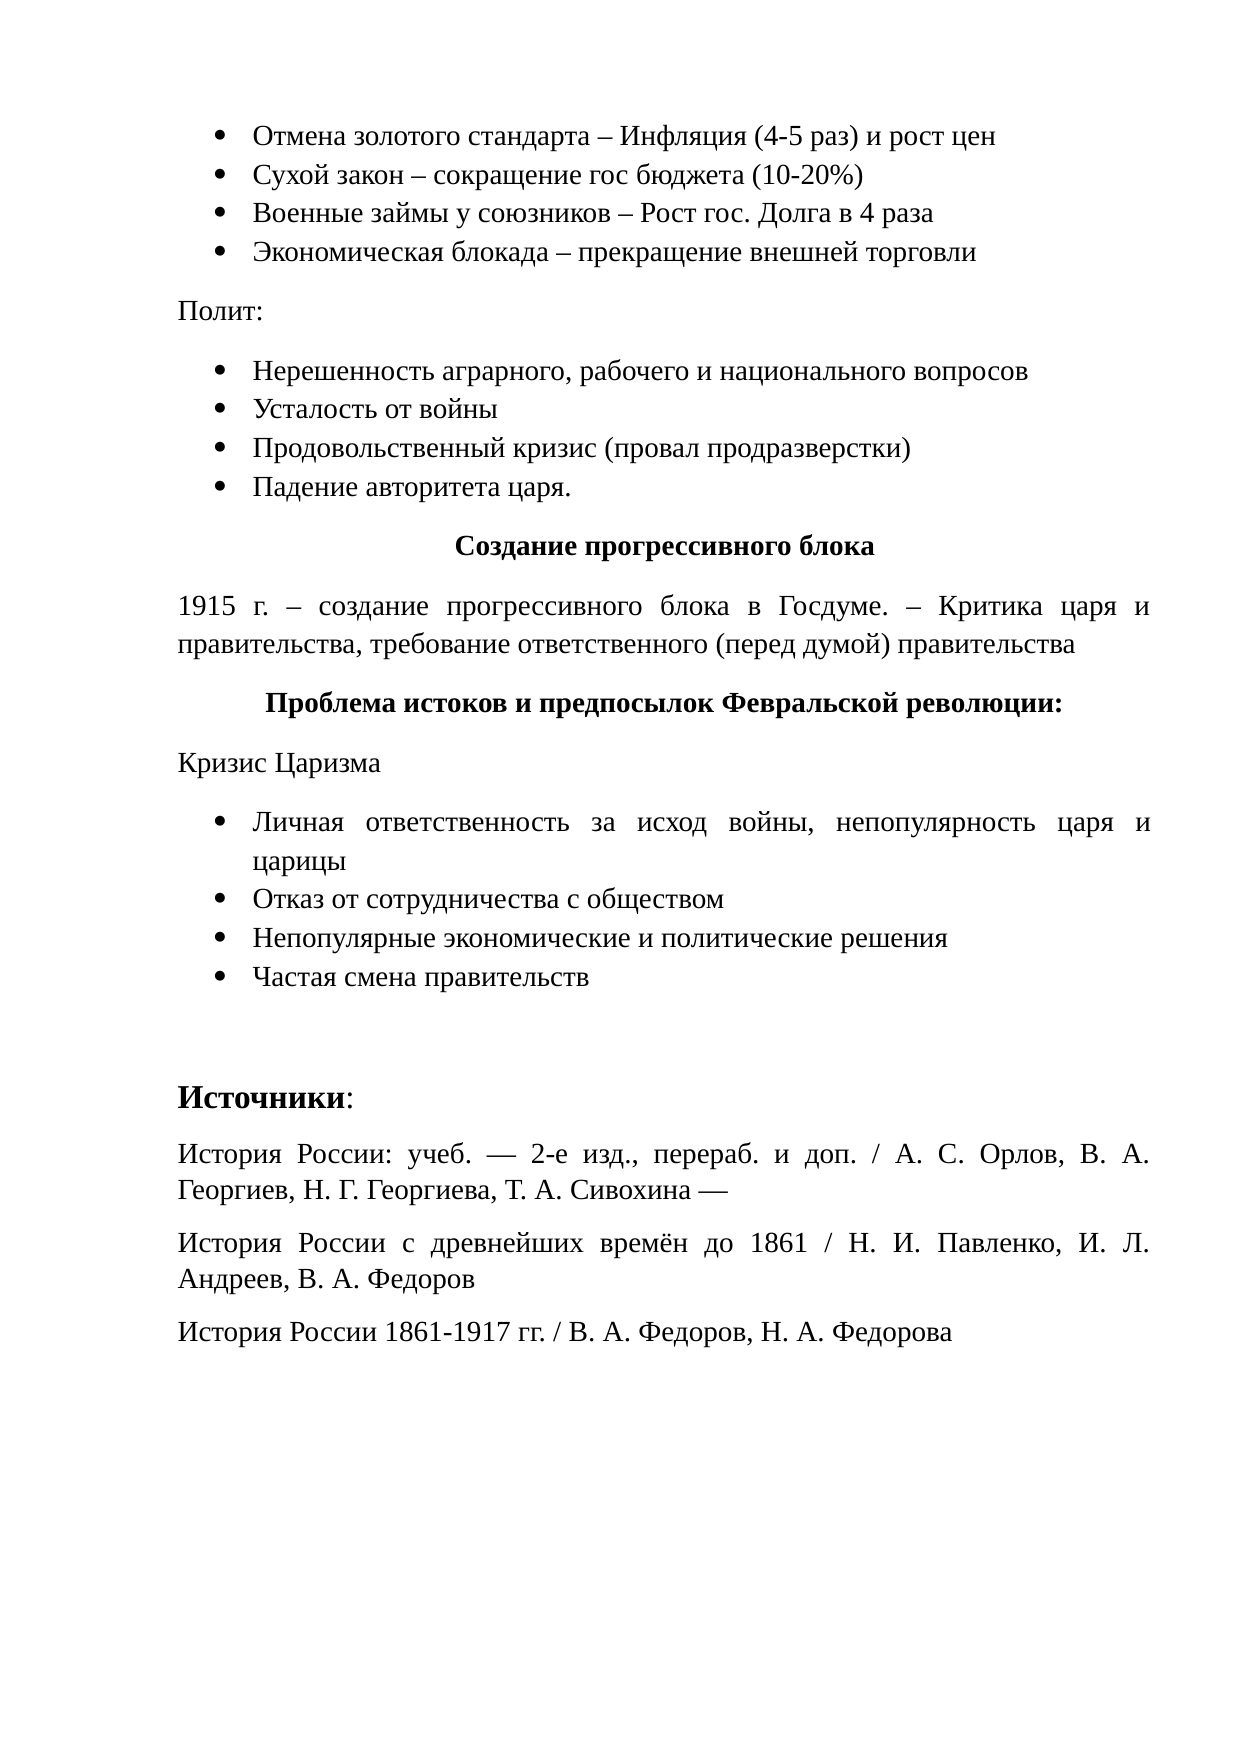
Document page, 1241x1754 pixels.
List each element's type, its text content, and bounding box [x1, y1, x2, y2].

list Военные займы у союзников – Рост гос. Долга в 4 раза [215, 195, 1152, 229]
list Непопулярные экономические и политические решения [215, 920, 1152, 954]
text История России 1861-1917 гг. / В. А. Федоров, Н. А. Федорова [177, 1314, 1152, 1347]
list Экономическая блокада – прекращение внешней торговли [215, 234, 1152, 268]
list Отмена золотого стандарта – Инфляция (4-5 раз) и рост цен [215, 118, 1152, 152]
list Нерешенность аграрного, рабочего и национального вопросов [215, 353, 1152, 387]
text История России: учеб. — 2-е изд., перераб. и доп. / А. С. Орлов, В. А. Георгиев, Н. Г. Георгиева, Т. А. Сивохина — [177, 1136, 1152, 1205]
text 1915 г. – создание прогрессивного блока в Госдуме. – Критика царя и правительства, требование ответственного (перед думой) правительства [177, 588, 1152, 660]
text Источники: [177, 1078, 1152, 1116]
list Сухой закон – сокращение гос бюджета (10-20%) [215, 157, 1152, 190]
list Падение авторитета царя. [215, 469, 1152, 502]
list Частая смена правительств [215, 959, 1152, 992]
text Кризис Царизма [177, 745, 1152, 778]
text Полит: [177, 293, 1152, 327]
list Усталость от войны [215, 392, 1152, 425]
list Отказ от сотрудничества с обществом [215, 882, 1152, 915]
list Продовольственный кризис (провал продразверстки) [215, 430, 1152, 464]
list Личная ответственность за исход войны, непопулярность царя и царицы [215, 804, 1152, 877]
text Проблема истоков и предпосылок Февральской революции: [177, 686, 1152, 719]
text Создание прогрессивного блока [177, 528, 1152, 562]
text История России с древнейших времён до 1861 / Н. И. Павленко, И. Л. Андреев, В. А. Федоров [177, 1225, 1152, 1294]
